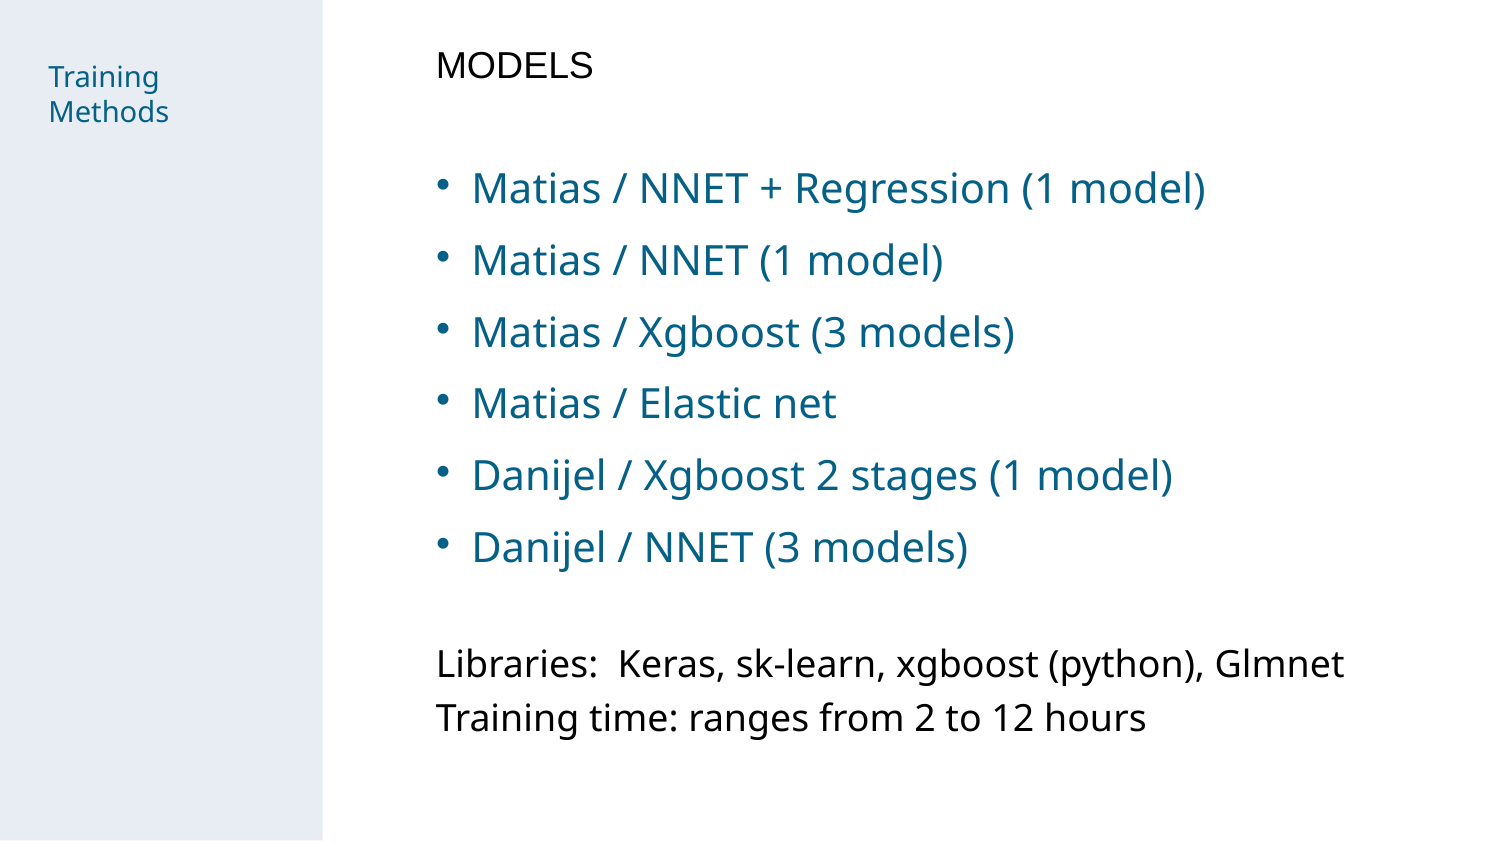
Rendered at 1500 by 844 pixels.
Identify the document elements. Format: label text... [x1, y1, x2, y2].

text_box Training Methods [33, 50, 292, 171]
text_box [0, 0, 323, 841]
text_box MODELS Matias / NNET + Regression (1 model) Matias / NNET (1 model) Matias / Xgboost (3 models) Matias / Elastic net Danijel / Xgboost 2 stages (1 model) Danijel / NNET (3 models) Libraries: Keras, sk-learn, xgboost (python), Glmnet Training time: ranges from 2 to 12 hours [421, 0, 1500, 844]
